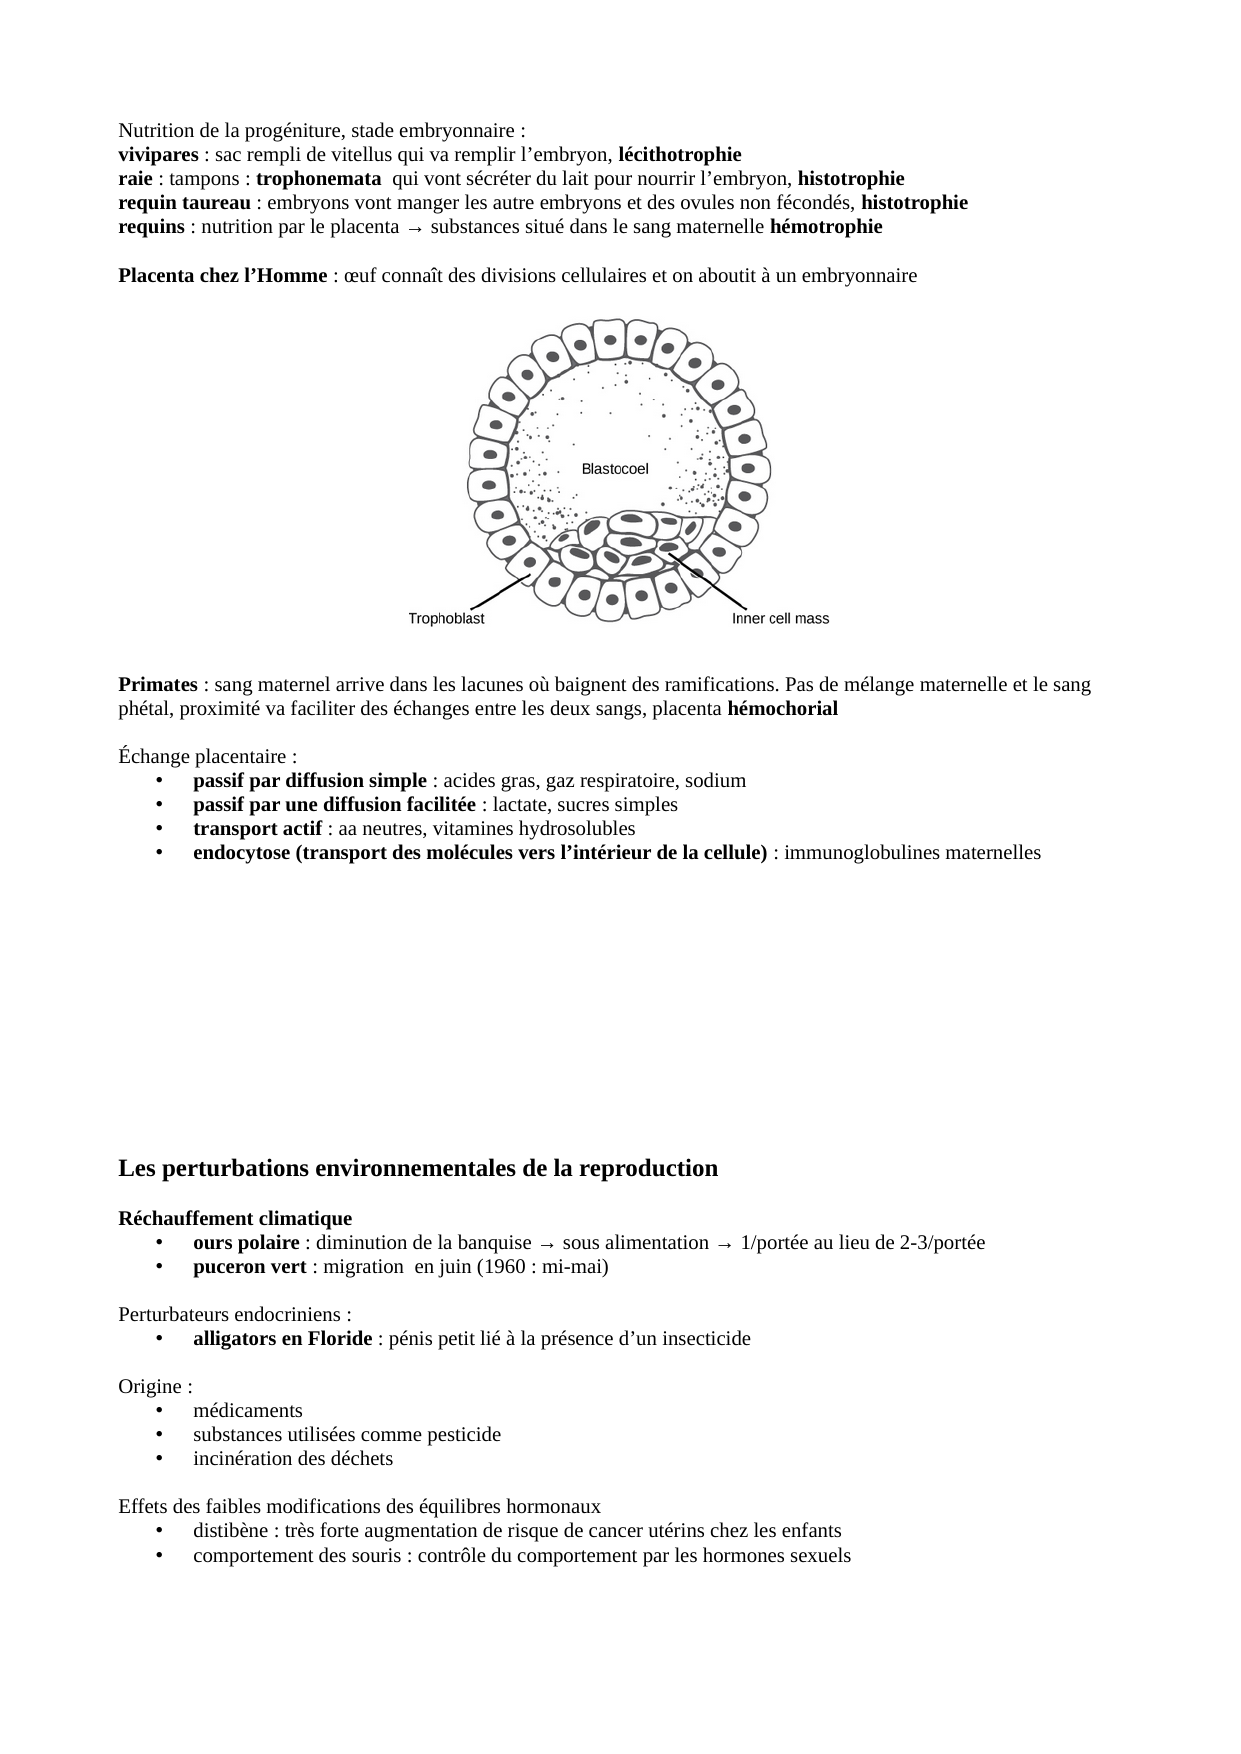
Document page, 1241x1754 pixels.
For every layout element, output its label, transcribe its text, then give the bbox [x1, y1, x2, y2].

text requins : nutrition par le placenta → substances situé dans le sang maternelle hémotrophie [118, 214, 1122, 238]
text Perturbateurs endocriniens : [118, 1302, 1122, 1326]
list endocytose (transport des molécules vers l’intérieur de la cellule) : immunoglobulines maternelles [156, 840, 1122, 864]
text Primates : sang maternel arrive dans les lacunes où baignent des ramifications. Pas de mélange maternelle et le sang phétal, proximité va faciliter des échanges entre les deux sangs, placenta hémochorial [118, 672, 1122, 720]
list transport actif : aa neutres, vitamines hydrosolubles [156, 816, 1122, 840]
list substances utilisées comme pesticide [156, 1422, 1122, 1446]
text vivipares : sac rempli de vitellus qui va remplir l’embryon, lécithotrophie [118, 142, 1122, 166]
text requin taureau : embryons vont manger les autre embryons et des ovules non fécondés, histotrophie [118, 190, 1122, 214]
list comportement des souris : contrôle du comportement par les hormones sexuels [156, 1542, 1122, 1567]
list ours polaire : diminution de la banquise → sous alimentation → 1/portée au lieu de 2-3/portée [156, 1230, 1122, 1254]
list médicaments [156, 1398, 1122, 1422]
list passif par une diffusion facilitée : lactate, sucres simples [156, 792, 1122, 816]
list incinération des déchets [156, 1446, 1122, 1470]
text Effets des faibles modifications des équilibres hormonaux [118, 1494, 1122, 1518]
list alligators en Floride : pénis petit lié à la présence d’un insecticide [156, 1326, 1122, 1350]
text Placenta chez l’Homme : œuf connaît des divisions cellulaires et on aboutit à un embryonnaire [118, 262, 1122, 287]
picture [409, 310, 832, 637]
text Nutrition de la progéniture, stade embryonnaire : [118, 118, 1122, 142]
list puceron vert : migration en juin (1960 : mi-mai) [156, 1254, 1122, 1278]
text Les perturbations environnementales de la reproduction [118, 1153, 1122, 1182]
text raie : tampons : trophonemata qui vont sécréter du lait pour nourrir l’embryon, histotrophie [118, 166, 1122, 190]
list distibène : très forte augmentation de risque de cancer utérins chez les enfants [156, 1518, 1122, 1542]
text Origine : [118, 1374, 1122, 1398]
text Réchauffement climatique [118, 1206, 1122, 1230]
text Échange placentaire : [118, 744, 1122, 768]
list passif par diffusion simple : acides gras, gaz respiratoire, sodium [156, 768, 1122, 792]
